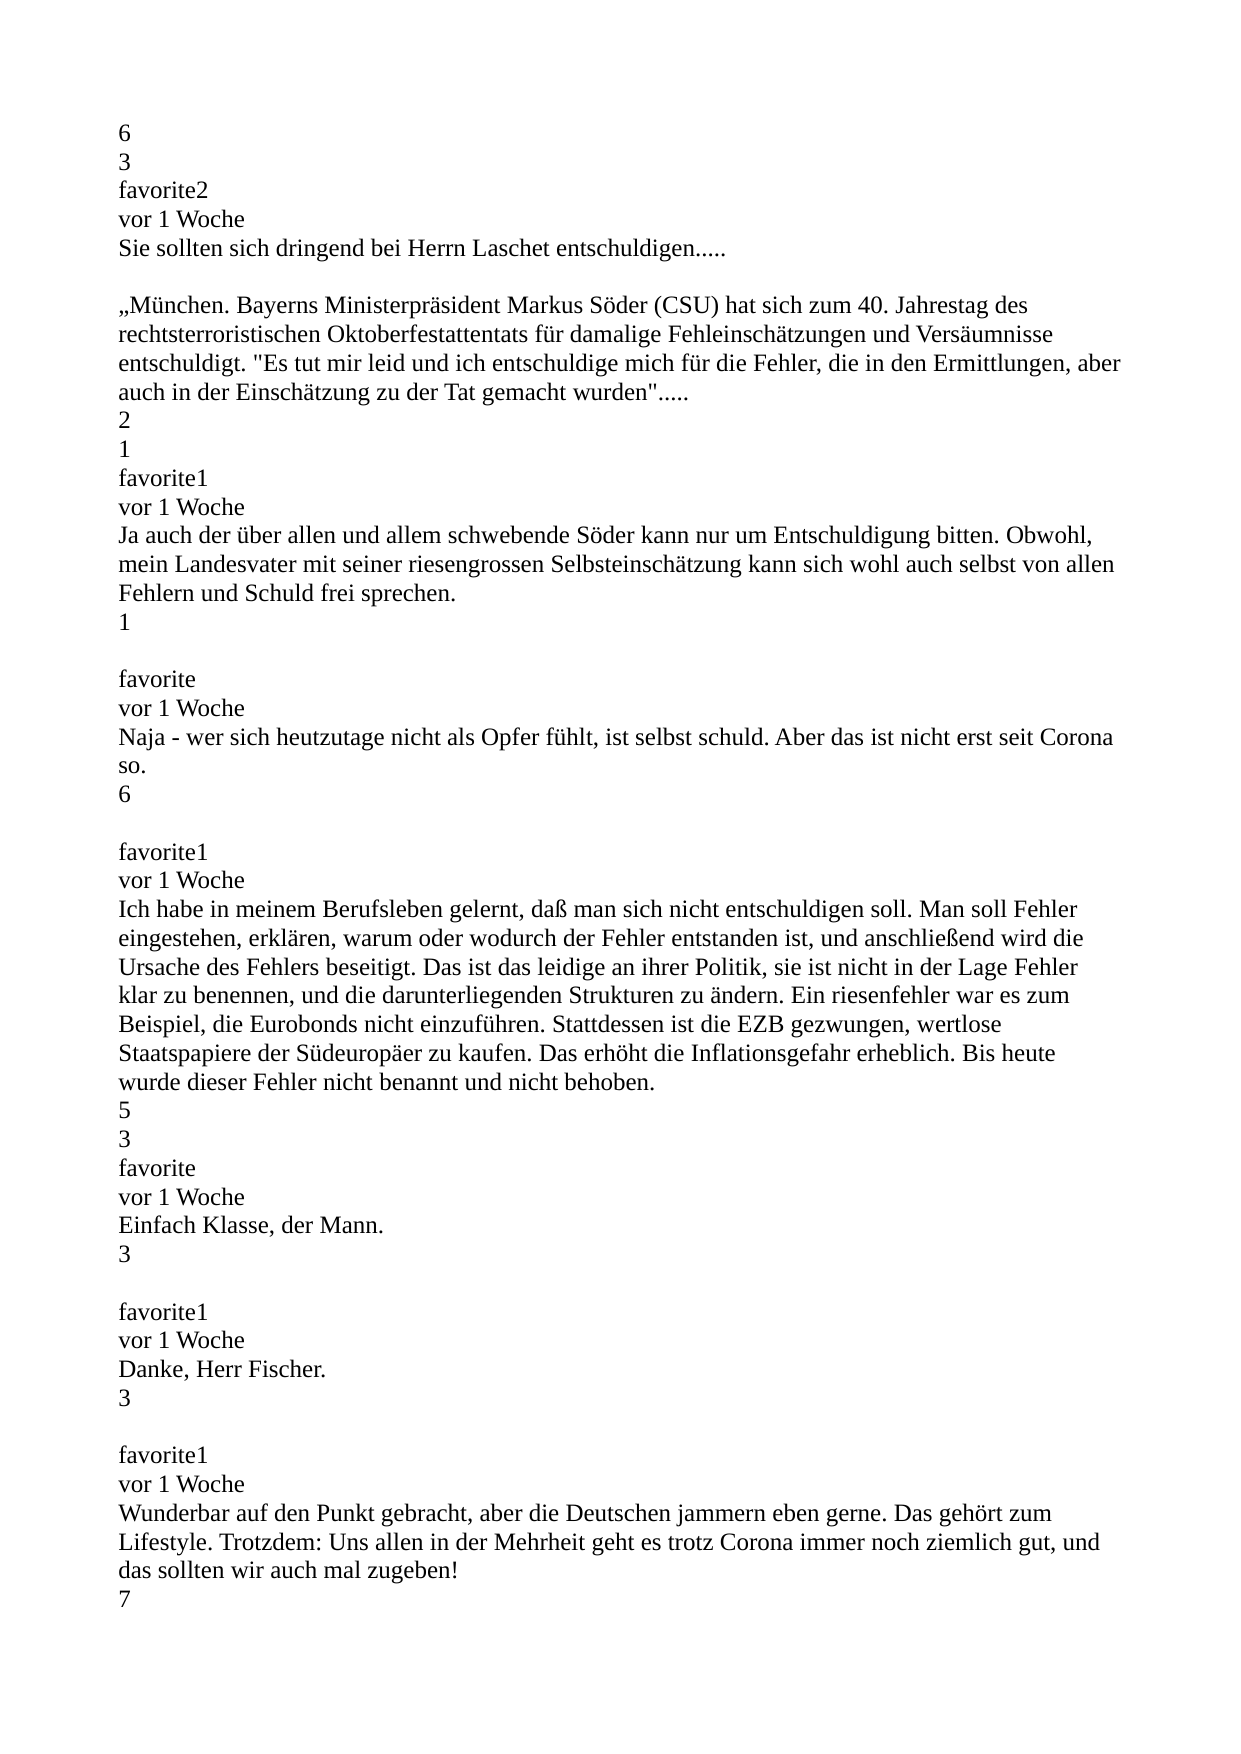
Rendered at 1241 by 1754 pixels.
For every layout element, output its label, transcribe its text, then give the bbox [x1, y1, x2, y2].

text 3 [118, 1239, 1122, 1268]
text favorite1 [118, 1297, 1122, 1326]
text 5 [118, 1096, 1122, 1124]
text 6 [118, 779, 1122, 808]
text 3 [118, 147, 1122, 176]
text vor 1 Woche [118, 693, 1122, 722]
text vor 1 Woche [118, 1326, 1122, 1354]
text vor 1 Woche [118, 1182, 1122, 1211]
text vor 1 Woche [118, 204, 1122, 233]
text „München. Bayerns Ministerpräsident Markus Söder (CSU) hat sich zum 40. Jahrestag des rechtsterroristischen Oktoberfestattentats für damalige Fehleinschätzungen und Versäumnisse entschuldigt. "Es tut mir leid und ich entschuldige mich für die Fehler, die in den Ermittlungen, aber auch in der Einschätzung zu der Tat gemacht wurden"..... [118, 291, 1122, 406]
text vor 1 Woche [118, 1469, 1122, 1498]
text Ich habe in meinem Berufsleben gelernt, daß man sich nicht entschuldigen soll. Man soll Fehler eingestehen, erklären, warum oder wodurch der Fehler entstanden ist, und anschließend wird die Ursache des Fehlers beseitigt. Das ist das leidige an ihrer Politik, sie ist nicht in der Lage Fehler klar zu benennen, und die darunterliegenden Strukturen zu ändern. Ein riesenfehler war es zum Beispiel, die Eurobonds nicht einzuführen. Stattdessen ist die EZB gezwungen, wertlose Staatspapiere der Südeuropäer zu kaufen. Das erhöht die Inflationsgefahr erheblich. Bis heute wurde dieser Fehler nicht benannt und nicht behoben. [118, 894, 1122, 1096]
text 3 [118, 1124, 1122, 1153]
text Sie sollten sich dringend bei Herrn Laschet entschuldigen..... [118, 233, 1122, 262]
text 3 [118, 1383, 1122, 1412]
text favorite2 [118, 176, 1122, 204]
text favorite [118, 664, 1122, 693]
text 2 [118, 406, 1122, 434]
text favorite1 [118, 837, 1122, 866]
text favorite1 [118, 463, 1122, 492]
text Naja - wer sich heutzutage nicht als Opfer fühlt, ist selbst schuld. Aber das ist nicht erst seit Corona so. [118, 722, 1122, 779]
text Einfach Klasse, der Mann. [118, 1211, 1122, 1239]
text 1 [118, 607, 1122, 636]
text Wunderbar auf den Punkt gebracht, aber die Deutschen jammern eben gerne. Das gehört zum Lifestyle. Trotzdem: Uns allen in der Mehrheit geht es trotz Corona immer noch ziemlich gut, und das sollten wir auch mal zugeben! [118, 1498, 1122, 1584]
text favorite [118, 1153, 1122, 1182]
text 6 [118, 118, 1122, 147]
text Danke, Herr Fischer. [118, 1354, 1122, 1383]
text vor 1 Woche [118, 492, 1122, 521]
text Ja auch der über allen und allem schwebende Söder kann nur um Entschuldigung bitten. Obwohl, mein Landesvater mit seiner riesengrossen Selbsteinschätzung kann sich wohl auch selbst von allen Fehlern und Schuld frei sprechen. [118, 521, 1122, 607]
text favorite1 [118, 1441, 1122, 1469]
text 7 [118, 1584, 1122, 1613]
text vor 1 Woche [118, 866, 1122, 894]
text 1 [118, 434, 1122, 463]
